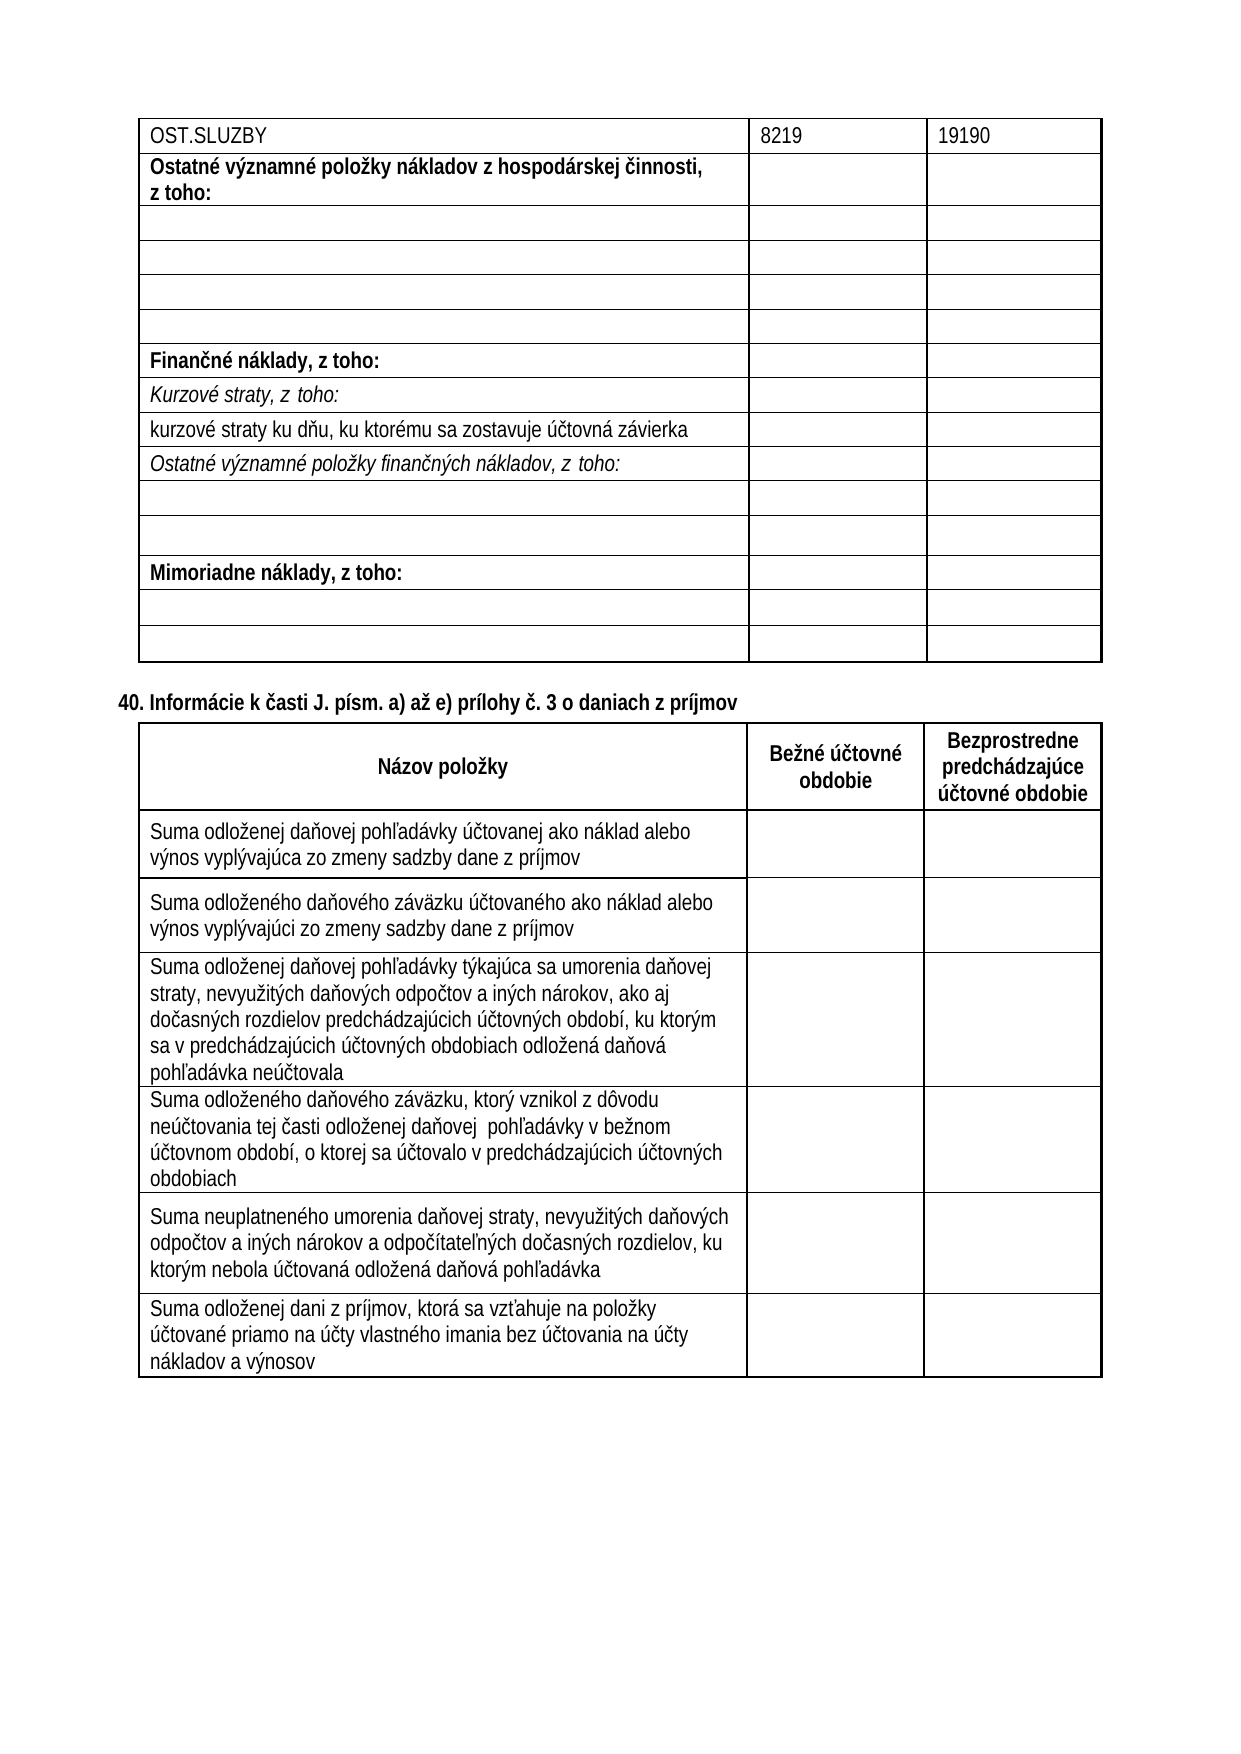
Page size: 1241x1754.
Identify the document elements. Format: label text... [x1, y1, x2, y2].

table_cell Finančné náklady, z toho: [140, 344, 748, 377]
table_cell [928, 516, 1100, 554]
table_cell [925, 953, 1100, 1086]
table_cell [928, 481, 1100, 514]
table_cell [928, 590, 1100, 625]
table_cell [928, 154, 1100, 205]
table_cell [928, 275, 1100, 308]
table_cell Suma neuplatneného umorenia daňovej straty, nevyužitých daňových odpočtov a iných nárokov a odpočítateľných dočasných rozdielov, ku ktorým nebola účtovaná odložená daňová pohľadávka [140, 1193, 746, 1293]
table_cell [750, 344, 926, 377]
table_cell Ostatné významné položky finančných nákladov, z toho: [140, 447, 748, 480]
table_cell [748, 1193, 923, 1293]
table_cell [928, 626, 1100, 661]
table_cell [750, 590, 926, 625]
table_cell Suma odloženého daňového záväzku, ktorý vznikol z dôvodu neúčtovania tej časti odloženej daňovej pohľadávky v bežnom účtovnom období, o ktorej sa účtovalo v predchádzajúcich účtovných obdobiach [140, 1087, 746, 1192]
table_cell [925, 1294, 1100, 1376]
table_cell [925, 811, 1100, 877]
table_cell [140, 590, 748, 625]
table_cell [750, 241, 926, 274]
table_cell [750, 206, 926, 240]
table_cell [140, 310, 748, 343]
table_cell [928, 378, 1100, 412]
table_cell [928, 556, 1100, 589]
table_header Názov položky [140, 724, 746, 809]
table_cell [925, 1193, 1100, 1293]
table_cell [928, 447, 1100, 480]
table_cell Suma odloženej daňovej pohľadávky týkajúca sa umorenia daňovej straty, nevyužitých daňových odpočtov a iných nárokov, ako aj dočasných rozdielov predchádzajúcich účtovných období, ku ktorým sa v predchádzajúcich účtovných obdobiach odložená daňová pohľadávka neúčtovala [140, 953, 746, 1086]
table_cell [140, 206, 748, 240]
table_cell [140, 626, 748, 661]
table_cell [748, 953, 923, 1086]
table_cell [750, 154, 926, 205]
table_cell [928, 413, 1100, 446]
table_cell [925, 1087, 1100, 1192]
table_cell OST.SLUZBY [140, 119, 748, 152]
table_cell [140, 275, 748, 308]
table_cell [928, 206, 1100, 240]
table_header Bezprostredne predchádzajúce účtovné obdobie [925, 724, 1100, 809]
table_cell [748, 878, 923, 952]
table_cell [928, 241, 1100, 274]
table_cell [140, 481, 748, 514]
table_cell [140, 241, 748, 274]
table_cell [750, 310, 926, 343]
table_cell [750, 481, 926, 514]
table_cell 8219 [750, 119, 926, 152]
table_cell Kurzové straty, z toho: [140, 378, 748, 412]
table_cell kurzové straty ku dňu, ku ktorému sa zostavuje účtovná závierka [140, 413, 748, 446]
table_cell [925, 878, 1100, 952]
table_cell [928, 344, 1100, 377]
table_cell Suma odloženého daňového záväzku účtovaného ako náklad alebo výnos vyplývajúci zo zmeny sadzby dane z príjmov [140, 879, 746, 952]
table_cell [750, 626, 926, 661]
table_cell [750, 378, 926, 412]
table_cell Suma odloženej daňovej pohľadávky účtovanej ako náklad alebo výnos vyplývajúca zo zmeny sadzby dane z príjmov [140, 811, 746, 877]
table_cell Suma odloženej dani z príjmov, ktorá sa vzťahuje na položky účtované priamo na účty vlastného imania bez účtovania na účty nákladov a výnosov [140, 1294, 746, 1376]
text 40. Informácie k časti J. písm. a) až e) prílohy č. 3 o daniach z príjmov [118, 689, 1122, 716]
table_cell [748, 1294, 923, 1376]
table_cell [748, 811, 923, 877]
table_cell [140, 516, 748, 554]
table_cell [750, 413, 926, 446]
table_header Bežné účtovné obdobie [748, 724, 923, 809]
table_cell [750, 447, 926, 480]
table_cell Mimoriadne náklady, z toho: [140, 556, 748, 589]
table_cell 19190 [928, 119, 1100, 152]
table_cell Ostatné významné položky nákladov z hospodárskej činnosti, z toho: [140, 154, 748, 205]
table_cell [750, 556, 926, 589]
table_cell [928, 310, 1100, 343]
table_cell [750, 516, 926, 554]
table_cell [748, 1087, 923, 1192]
table_cell [750, 275, 926, 308]
